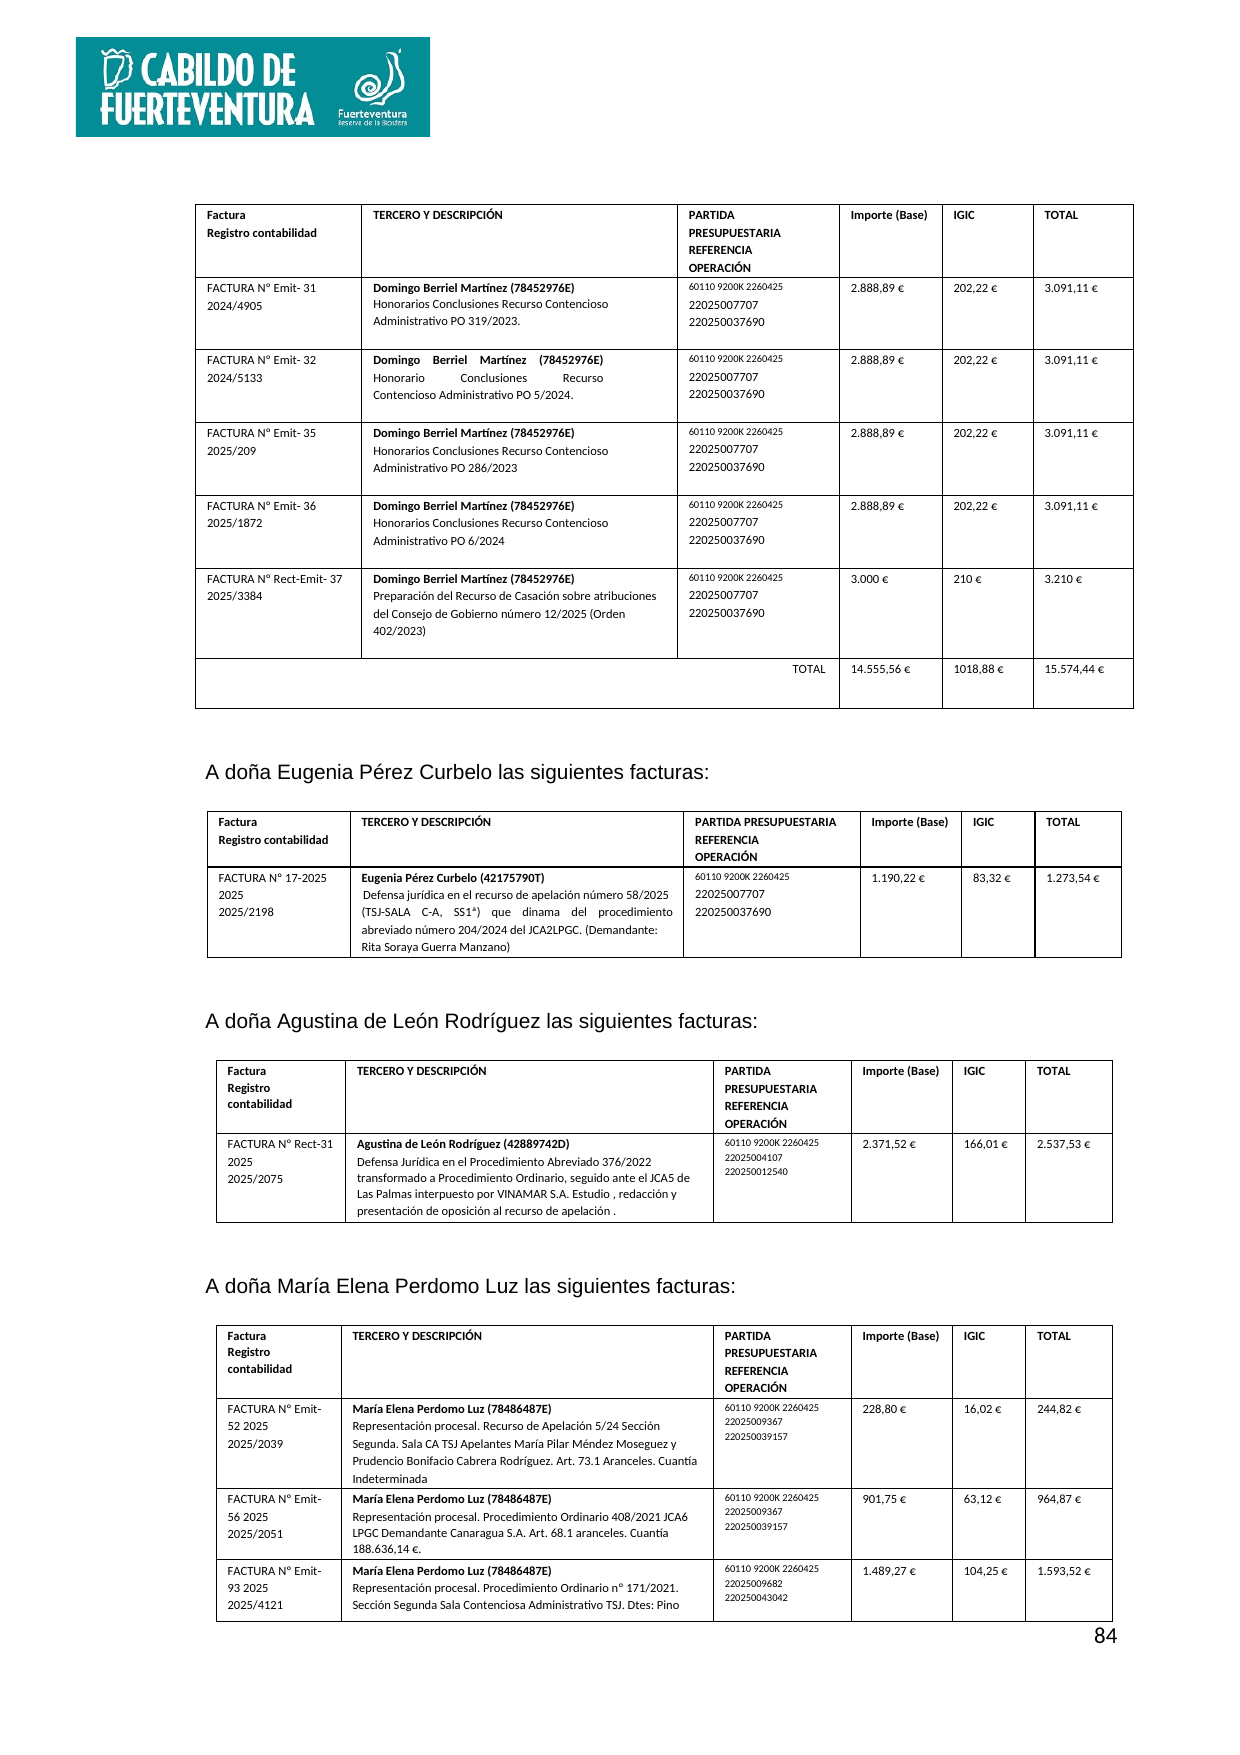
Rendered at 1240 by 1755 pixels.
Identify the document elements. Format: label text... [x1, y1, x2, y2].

table_cell 2.371,52 € [852, 1134, 952, 1222]
table_header Importe (Base) [861, 812, 961, 866]
table_cell 2.888,89 € [840, 278, 942, 349]
table_cell 2.888,89 € [840, 350, 942, 422]
table_cell María Elena Perdomo Luz (78486487E) Representación procesal. Procedimiento Ordinario 408/2021 JCA6 LPGC Demandante Canaragua S.A. Art. 68.1 aranceles. Cuantía 188.636,14 €. [342, 1489, 713, 1559]
table_cell 60110 9200K 2260425 22025007707 220250037690 [678, 569, 839, 658]
table_cell Domingo Berriel Martínez (78452976E) Preparación del Recurso de Casación sobre atribuciones del Consejo de Gobierno número 12/2025 (Orden 402/2023) [362, 569, 677, 658]
table_cell FACTURA Nº Emit- 31 2024/4905 [196, 278, 361, 349]
table_header TERCERO Y DESCRIPCIÓN [342, 1326, 713, 1398]
table_cell 3.210 € [1034, 569, 1133, 658]
text A doña María Elena Perdomo Luz las siguientes facturas: [205, 1274, 1122, 1298]
table_cell 1018,88 € [943, 659, 1033, 708]
table_cell 3.000 € [840, 569, 942, 658]
table_cell 210 € [943, 569, 1033, 658]
table_header PARTIDA PRESUPUESTARIA REFERENCIA OPERACIÓN [714, 1061, 851, 1133]
table_header IGIC [962, 812, 1034, 866]
table_cell 3.091,11 € [1034, 496, 1133, 567]
table_cell 60110 9200K 2260425 22025007707 220250037690 [678, 496, 839, 567]
table_cell 2.537,53 € [1026, 1134, 1112, 1222]
table_header PARTIDA PRESUPUESTARIA REFERENCIA OPERACIÓN [684, 812, 860, 866]
table_cell Domingo Berriel Martínez (78452976E) Honorarios Conclusiones Recurso Contencioso Administrativo PO 286/2023 [362, 423, 677, 494]
table_cell FACTURA Nº Rect-31 2025 2025/2075 [217, 1134, 345, 1222]
table_cell 1.593,52 € [1026, 1560, 1112, 1621]
table_cell 60110 9200K 2260425 22025007707 220250037690 [678, 423, 839, 494]
table_header TOTAL [1026, 1326, 1112, 1398]
table_cell 60110 9200K 2260425 22025004107 220250012540 [714, 1134, 851, 1222]
table_cell FACTURA Nº Emit- 32 2024/5133 [196, 350, 361, 422]
table_cell Domingo Berriel Martínez (78452976E) Honorarios Conclusiones Recurso Contencioso Administrativo PO 319/2023. [362, 278, 677, 349]
table_cell 244,82 € [1026, 1399, 1112, 1488]
table_header Factura Registro contabilidad [217, 1061, 345, 1133]
table_cell Agustina de León Rodríguez (42889742D) Defensa Jurídica en el Procedimiento Abreviado 376/2022 transformado a Procedimiento Ordinario, seguido ante el JCA5 de Las Palmas interpuesto por VINAMAR S.A. Estudio , redacción y presentación de oposición al recurso de apelación . [346, 1134, 713, 1222]
table_cell 16,02 € [953, 1399, 1025, 1488]
table_cell Domingo Berriel Martínez (78452976E) Honorario Conclusiones Recurso Contencioso Administrativo PO 5/2024. [362, 350, 677, 422]
table_cell 60110 9200K 2260425 22025007707 220250037690 [684, 868, 860, 957]
table_header Importe (Base) [852, 1061, 952, 1133]
table_cell 60110 9200K 2260425 22025009367 220250039157 [714, 1489, 851, 1559]
table_cell 2.888,89 € [840, 496, 942, 567]
table_cell TOTAL [677, 659, 839, 708]
table_cell 166,01 € [953, 1134, 1025, 1222]
table_cell 1.190,22 € [861, 868, 961, 957]
table_cell 3.091,11 € [1034, 350, 1133, 422]
table_header IGIC [953, 1326, 1025, 1398]
table_cell 104,25 € [953, 1560, 1025, 1621]
table_cell 901,75 € [852, 1489, 952, 1559]
table_cell 14.555,56 € [840, 659, 942, 708]
table_cell 83,32 € [962, 868, 1034, 957]
table_cell 964,87 € [1026, 1489, 1112, 1559]
table_cell 202,22 € [943, 350, 1033, 422]
table_cell Domingo Berriel Martínez (78452976E) Honorarios Conclusiones Recurso Contencioso Administrativo PO 6/2024 [362, 496, 677, 567]
table_header Importe (Base) [840, 205, 942, 277]
table_cell [362, 659, 677, 708]
table_cell 3.091,11 € [1034, 423, 1133, 494]
table_cell María Elena Perdomo Luz (78486487E) Representación procesal. Procedimiento Ordinario nº 171/2021. Sección Segunda Sala Contenciosa Administrativo TSJ. Dtes: Pino [342, 1560, 713, 1621]
table_cell 202,22 € [943, 423, 1033, 494]
table_cell 202,22 € [943, 278, 1033, 349]
table_header IGIC [953, 1061, 1025, 1133]
table_cell FACTURA Nº Emit- 56 2025 2025/2051 [217, 1489, 341, 1559]
table_cell FACTURA Nº Emit- 35 2025/209 [196, 423, 361, 494]
table_header Factura Registro contabilidad [217, 1326, 341, 1398]
table_header PARTIDA PRESUPUESTARIA REFERENCIA OPERACIÓN [678, 205, 839, 277]
table_header Factura Registro contabilidad [208, 812, 350, 866]
table_header TOTAL [1036, 812, 1121, 866]
table_cell FACTURA Nº Rect-Emit- 37 2025/3384 [196, 569, 361, 658]
table_cell [196, 659, 362, 708]
table_cell FACTURA Nº 17-2025 2025 2025/2198 [208, 868, 350, 957]
table_cell 60110 9200K 2260425 22025007707 220250037690 [678, 350, 839, 422]
table_cell 1.273,54 € [1036, 868, 1121, 957]
table_header TOTAL [1034, 205, 1133, 277]
table_cell 1.489,27 € [852, 1560, 952, 1621]
table_cell 60110 9200K 2260425 22025009367 220250039157 [714, 1399, 851, 1488]
table_cell FACTURA Nº Emit- 93 2025 2025/4121 [217, 1560, 341, 1621]
table_header TERCERO Y DESCRIPCIÓN [351, 812, 683, 866]
text A doña Agustina de León Rodríguez las siguientes facturas: [205, 1009, 1122, 1033]
table_cell FACTURA Nº Emit- 52 2025 2025/2039 [217, 1399, 341, 1488]
table_cell Eugenia Pérez Curbelo (42175790T) Defensa jurídica en el recurso de apelación número 58/2025 (TSJ-SALA C-A, SS1ª) que dinama del procedimiento abreviado número 204/2024 del JCA2LPGC. (Demandante: Rita Soraya Guerra Manzano) [351, 868, 683, 957]
table_header TOTAL [1026, 1061, 1112, 1133]
table_cell 3.091,11 € [1034, 278, 1133, 349]
table_cell 2.888,89 € [840, 423, 942, 494]
table_cell 228,80 € [852, 1399, 952, 1488]
table_cell 202,22 € [943, 496, 1033, 567]
table_cell 63,12 € [953, 1489, 1025, 1559]
table_header Importe (Base) [852, 1326, 952, 1398]
table_header Factura Registro contabilidad [196, 205, 361, 277]
table_header TERCERO Y DESCRIPCIÓN [362, 205, 677, 277]
table_cell 15.574,44 € [1034, 659, 1133, 708]
table_header IGIC [943, 205, 1033, 277]
table_header PARTIDA PRESUPUESTARIA REFERENCIA OPERACIÓN [714, 1326, 851, 1398]
table_cell 60110 9200K 2260425 22025007707 220250037690 [678, 278, 839, 349]
text A doña Eugenia Pérez Curbelo las siguientes facturas: [205, 760, 1122, 784]
table_cell María Elena Perdomo Luz (78486487E) Representación procesal. Recurso de Apelación 5/24 Sección Segunda. Sala CA TSJ Apelantes María Pilar Méndez Moseguez y Prudencio Bonifacio Cabrera Rodríguez. Art. 73.1 Aranceles. Cuantía Indeterminada [342, 1399, 713, 1488]
table_header TERCERO Y DESCRIPCIÓN [346, 1061, 713, 1133]
table_cell 60110 9200K 2260425 22025009682 220250043042 [714, 1560, 851, 1621]
table_cell FACTURA Nº Emit- 36 2025/1872 [196, 496, 361, 567]
